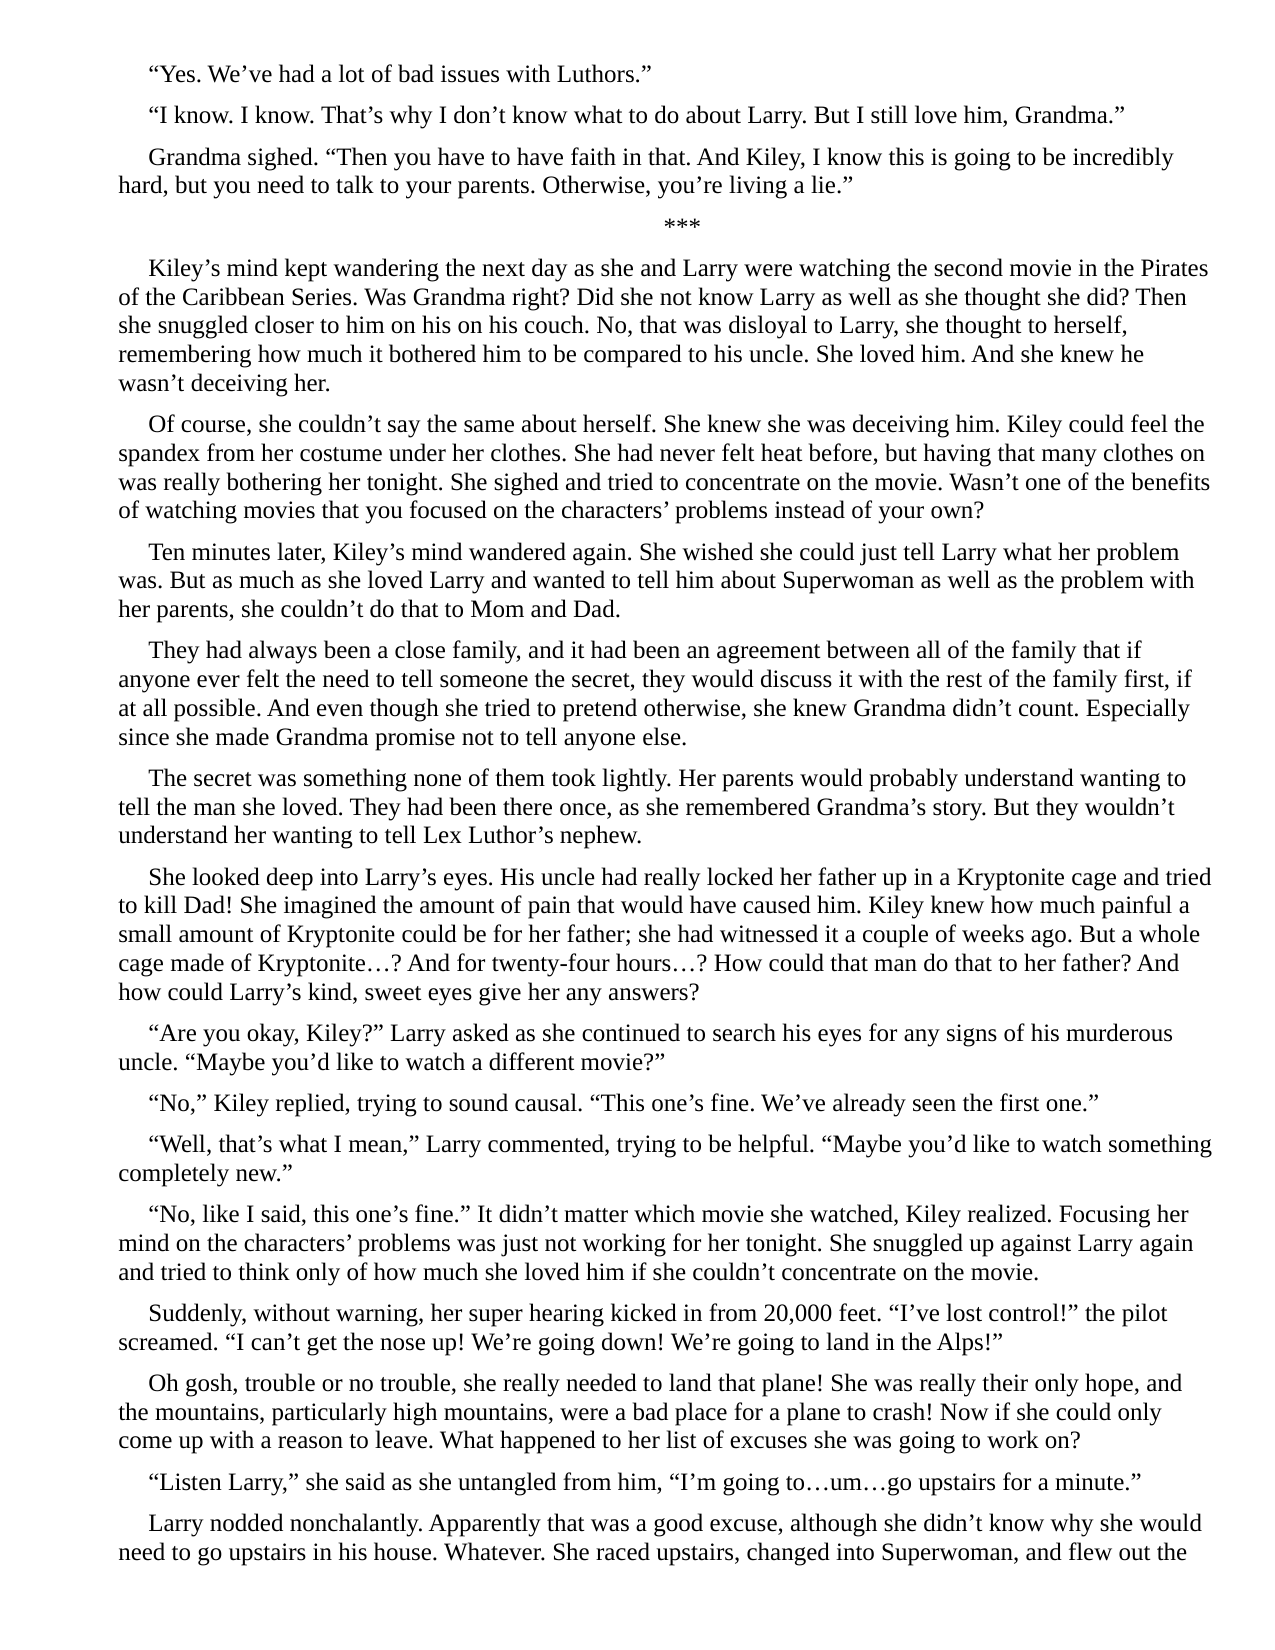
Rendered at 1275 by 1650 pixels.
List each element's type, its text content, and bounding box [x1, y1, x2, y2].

text They had always been a close family, and it had been an agreement between all of the family that if anyone ever felt the need to tell someone the secret, they would discuss it with the rest of the family first, if at all possible. And even though she tried to pretend otherwise, she knew Grandma didn’t count. Especially since she made Grandma promise not to tell anyone else. [118, 635, 1216, 750]
text Ten minutes later, Kiley’s mind wandered again. She wished she could just tell Larry what her problem was. But as much as she loved Larry and wanted to tell him about Superwoman as well as the problem with her parents, she couldn’t do that to Mom and Dad. [118, 537, 1216, 623]
text “I know. I know. That’s why I don’t know what to do about Larry. But I still love him, Grandma.” [118, 100, 1216, 129]
text She looked deep into Larry’s eyes. His uncle had really locked her father up in a Kryptonite cage and tried to kill Dad! She imagined the amount of pain that would have caused him. Kiley knew how much painful a small amount of Kryptonite could be for her father; she had witnessed it a couple of weeks ago. But a whole cage made of Kryptonite…? And for twenty-four hours…? How could that man do that to her father? And how could Larry’s kind, sweet eyes give her any answers? [118, 862, 1216, 1005]
text Oh gosh, trouble or no trouble, she really needed to land that plane! She was really their only hope, and the mountains, particularly high mountains, were a bad place for a plane to crash! Now if she could only come up with a reason to leave. What happened to her list of excuses she was going to work on? [118, 1368, 1216, 1454]
text “No,” Kiley replied, trying to sound causal. “This one’s fine. We’ve already seen the first one.” [118, 1088, 1216, 1117]
text “Listen Larry,” she said as she untangled from him, “I’m going to…um…go upstairs for a minute.” [118, 1467, 1216, 1495]
text “Are you okay, Kiley?” Larry asked as she continued to search his eyes for any signs of his murderous uncle. “Maybe you’d like to watch a different movie?” [118, 1018, 1216, 1075]
text “Well, that’s what I mean,” Larry commented, trying to be helpful. “Maybe you’d like to watch something completely new.” [118, 1129, 1216, 1187]
text Suddenly, without warning, her super hearing kicked in from 20,000 feet. “I’ve lost control!” the pilot screamed. “I can’t get the nose up! We’re going down! We’re going to land in the Alps!” [118, 1298, 1216, 1355]
text Grandma sighed. “Then you have to have faith in that. And Kiley, I know this is going to be incredibly hard, but you need to talk to your parents. Otherwise, you’re living a lie.” [118, 142, 1216, 199]
text The secret was something none of them took lightly. Her parents would probably understand wanting to tell the man she loved. They had been there once, as she remembered Grandma’s story. But they wouldn’t understand her wanting to tell Lex Luthor’s nephew. [118, 763, 1216, 849]
text Larry nodded nonchalantly. Apparently that was a good excuse, although she didn’t know why she would need to go upstairs in his house. Whatever. She raced upstairs, changed into Superwoman, and flew out the [118, 1508, 1216, 1565]
text Of course, she couldn’t say the same about herself. She knew she was deceiving him. Kiley could feel the spandex from her costume under her clothes. She had never felt heat before, but having that many clothes on was really bothering her tonight. She sighed and tried to concentrate on the movie. Wasn’t one of the benefits of watching movies that you focused on the characters’ problems instead of your own? [118, 409, 1216, 524]
text “Yes. We’ve had a lot of bad issues with Luthors.” [118, 59, 1216, 88]
text *** [118, 212, 1216, 240]
text “No, like I said, this one’s fine.” It didn’t matter which movie she watched, Kiley realized. Focusing her mind on the characters’ problems was just not working for her tonight. She snuggled up against Larry again and tried to think only of how much she loved him if she couldn’t concentrate on the movie. [118, 1199, 1216, 1285]
text Kiley’s mind kept wandering the next day as she and Larry were watching the second movie in the Pirates of the Caribbean Series. Was Grandma right? Did she not know Larry as well as she thought she did? Then she snuggled closer to him on his on his couch. No, that was disloyal to Larry, she thought to herself, remembering how much it bothered him to be compared to his uncle. She loved him. And she knew he wasn’t deceiving her. [118, 253, 1216, 397]
